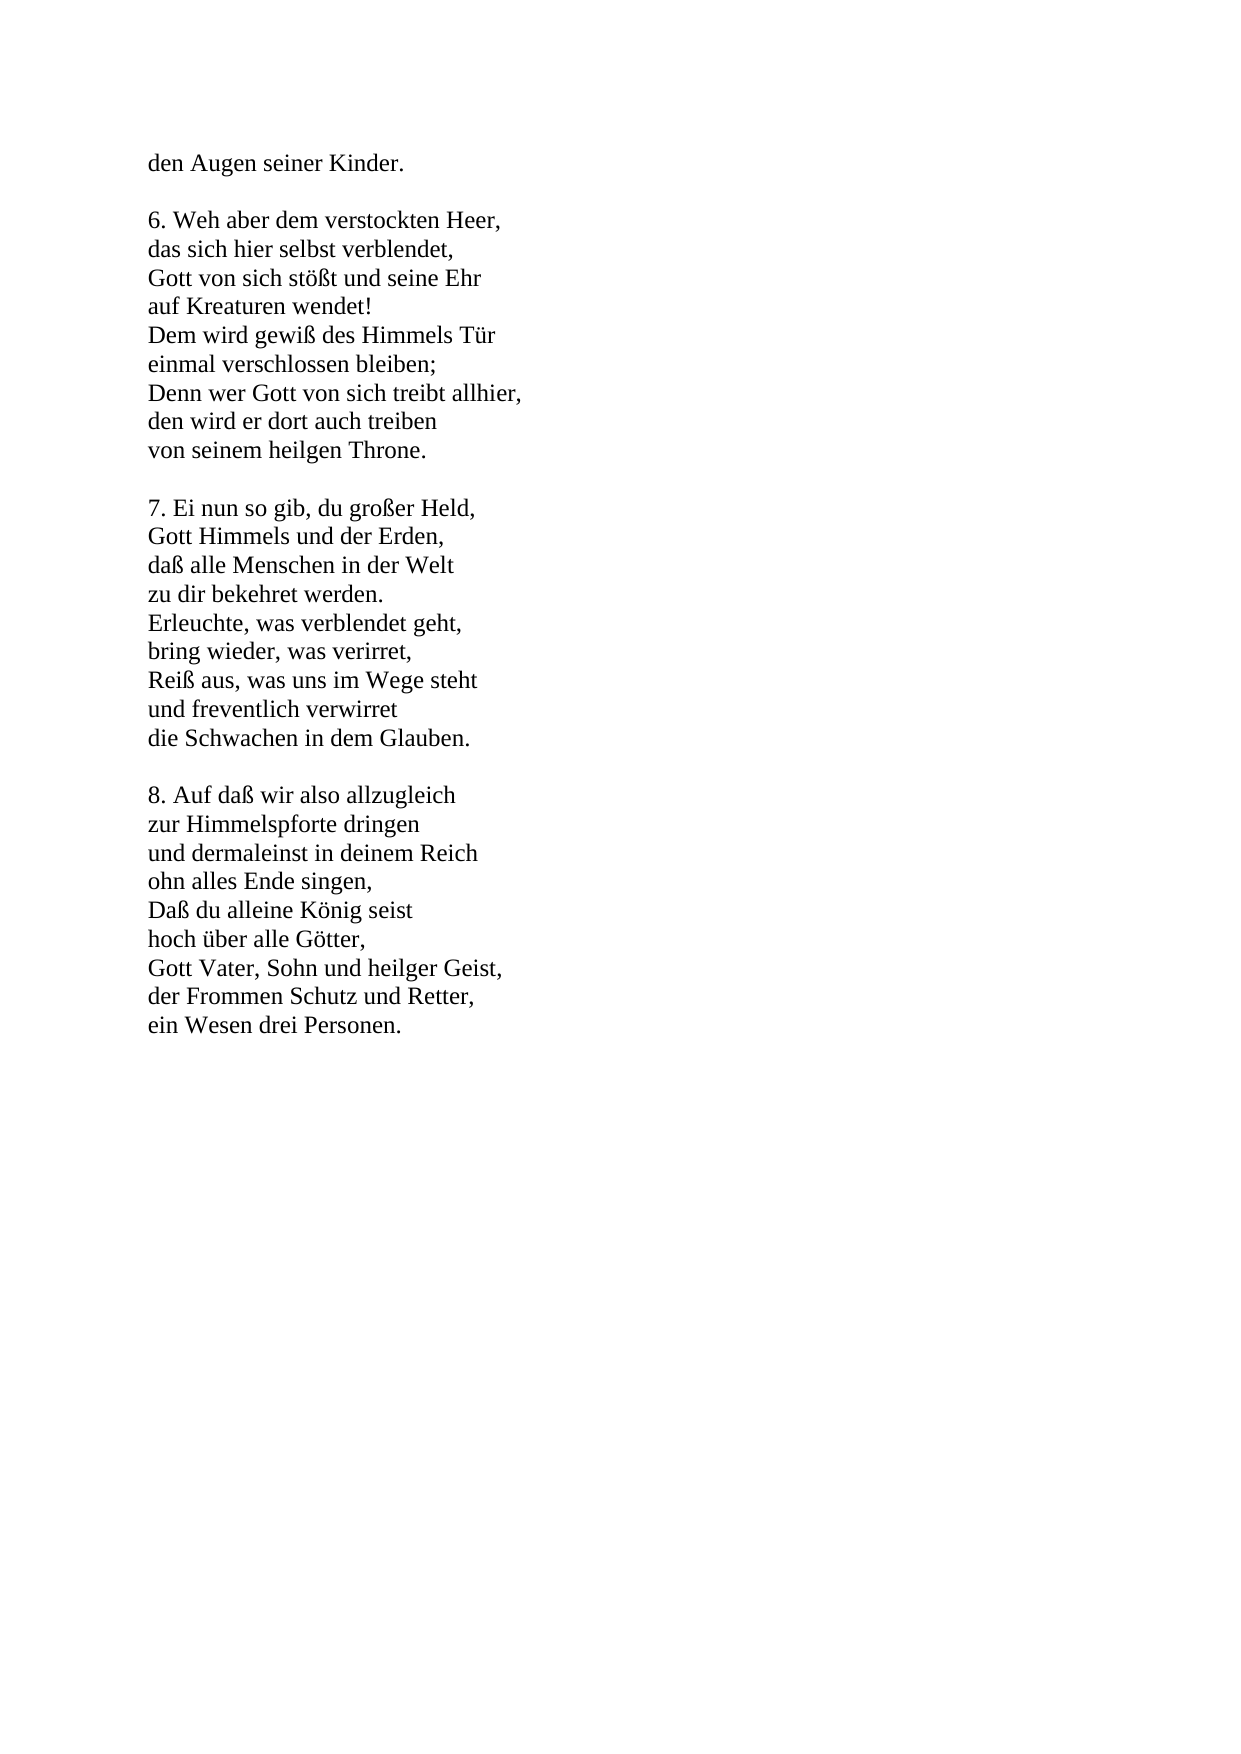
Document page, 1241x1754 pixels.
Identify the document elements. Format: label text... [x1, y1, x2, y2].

text Daß du alleine König seist [148, 895, 1093, 924]
text ein Wesen drei Personen. [148, 1010, 1093, 1039]
text bring wieder, was verirret, [148, 636, 1093, 665]
text einmal verschlossen bleiben; [148, 349, 1093, 378]
text daß alle Menschen in der Welt [148, 550, 1093, 579]
text das sich hier selbst verblendet, [148, 234, 1093, 263]
text hoch über alle Götter, [148, 924, 1093, 953]
text und freventlich verwirret [148, 694, 1093, 723]
text den Augen seiner Kinder. [148, 148, 1093, 176]
text von seinem heilgen Throne. [148, 435, 1093, 464]
text den wird er dort auch treiben [148, 406, 1093, 435]
text 8. Auf daß wir also allzugleich [148, 780, 1093, 809]
text Dem wird gewiß des Himmels Tür [148, 320, 1093, 349]
text ohn alles Ende singen, [148, 866, 1093, 895]
text Gott Vater, Sohn und heilger Geist, [148, 953, 1093, 981]
text Gott von sich stößt und seine Ehr [148, 263, 1093, 291]
text Denn wer Gott von sich treibt allhier, [148, 378, 1093, 406]
text 6. Weh aber dem verstockten Heer, [148, 205, 1093, 234]
text die Schwachen in dem Glauben. [148, 723, 1093, 751]
text auf Kreaturen wendet! [148, 291, 1093, 320]
text Reiß aus, was uns im Wege steht [148, 665, 1093, 694]
text Erleuchte, was verblendet geht, [148, 608, 1093, 636]
text der Frommen Schutz und Retter, [148, 981, 1093, 1010]
text zur Himmelspforte dringen [148, 809, 1093, 838]
text zu dir bekehret werden. [148, 579, 1093, 608]
text Gott Himmels und der Erden, [148, 521, 1093, 550]
text und dermaleinst in deinem Reich [148, 838, 1093, 866]
text 7. Ei nun so gib, du großer Held, [148, 493, 1093, 521]
